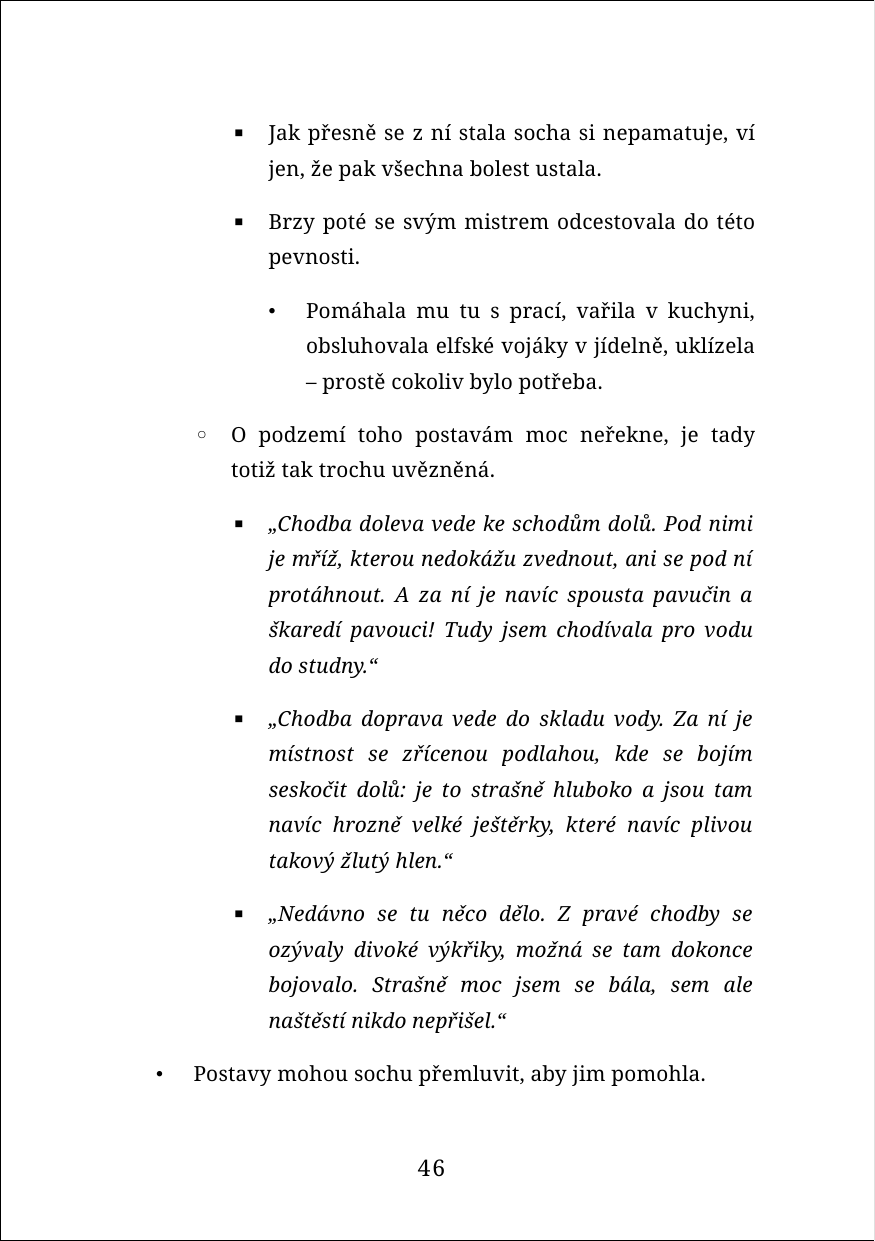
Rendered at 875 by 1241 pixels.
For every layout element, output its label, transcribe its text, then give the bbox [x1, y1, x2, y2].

list „Chodba doprava vede do skladu vody. Za ní je místnost se zřícenou podlahou, kde se bojím seskočit dolů: je to strašně hluboko a jsou tam navíc hrozně velké ještěrky, které navíc plivou takový žlutý hlen.“ [231, 704, 756, 874]
list „Nedávno se tu něco dělo. Z pravé chodby se ozývaly divoké výkřiky, možná se tam dokonce bojovalo. Strašně moc jsem se bála, sem ale naštěstí nikdo nepřišel.“ [231, 899, 756, 1034]
list Brzy poté se svým mistrem odcestovala do této pevnosti. [231, 207, 756, 271]
list „Chodba doleva vede ke schodům dolů. Pod nimi je mříž, kterou nedokážu zvednout, ani se pod ní protáhnout. A za ní je navíc spousta pavučin a škaredí pavouci! Tudy jsem chodívala pro vodu do studny.“ [231, 509, 756, 679]
list Postavy mohou sochu přemluvit, aby jim pomohla. [156, 1059, 756, 1088]
list O podzemí toho postavám moc neřekne, je tady totiž tak trochu uvězněná. [193, 420, 756, 484]
list Pomáhala mu tu s prací, vařila v kuchyni, obsluhovala elfské vojáky v jídelně, uklízela – prostě cokoliv bylo potřeba. [268, 296, 756, 395]
list Jak přesně se z ní stala socha si nepamatuje, ví jen, že pak všechna bolest ustala. [231, 118, 756, 182]
